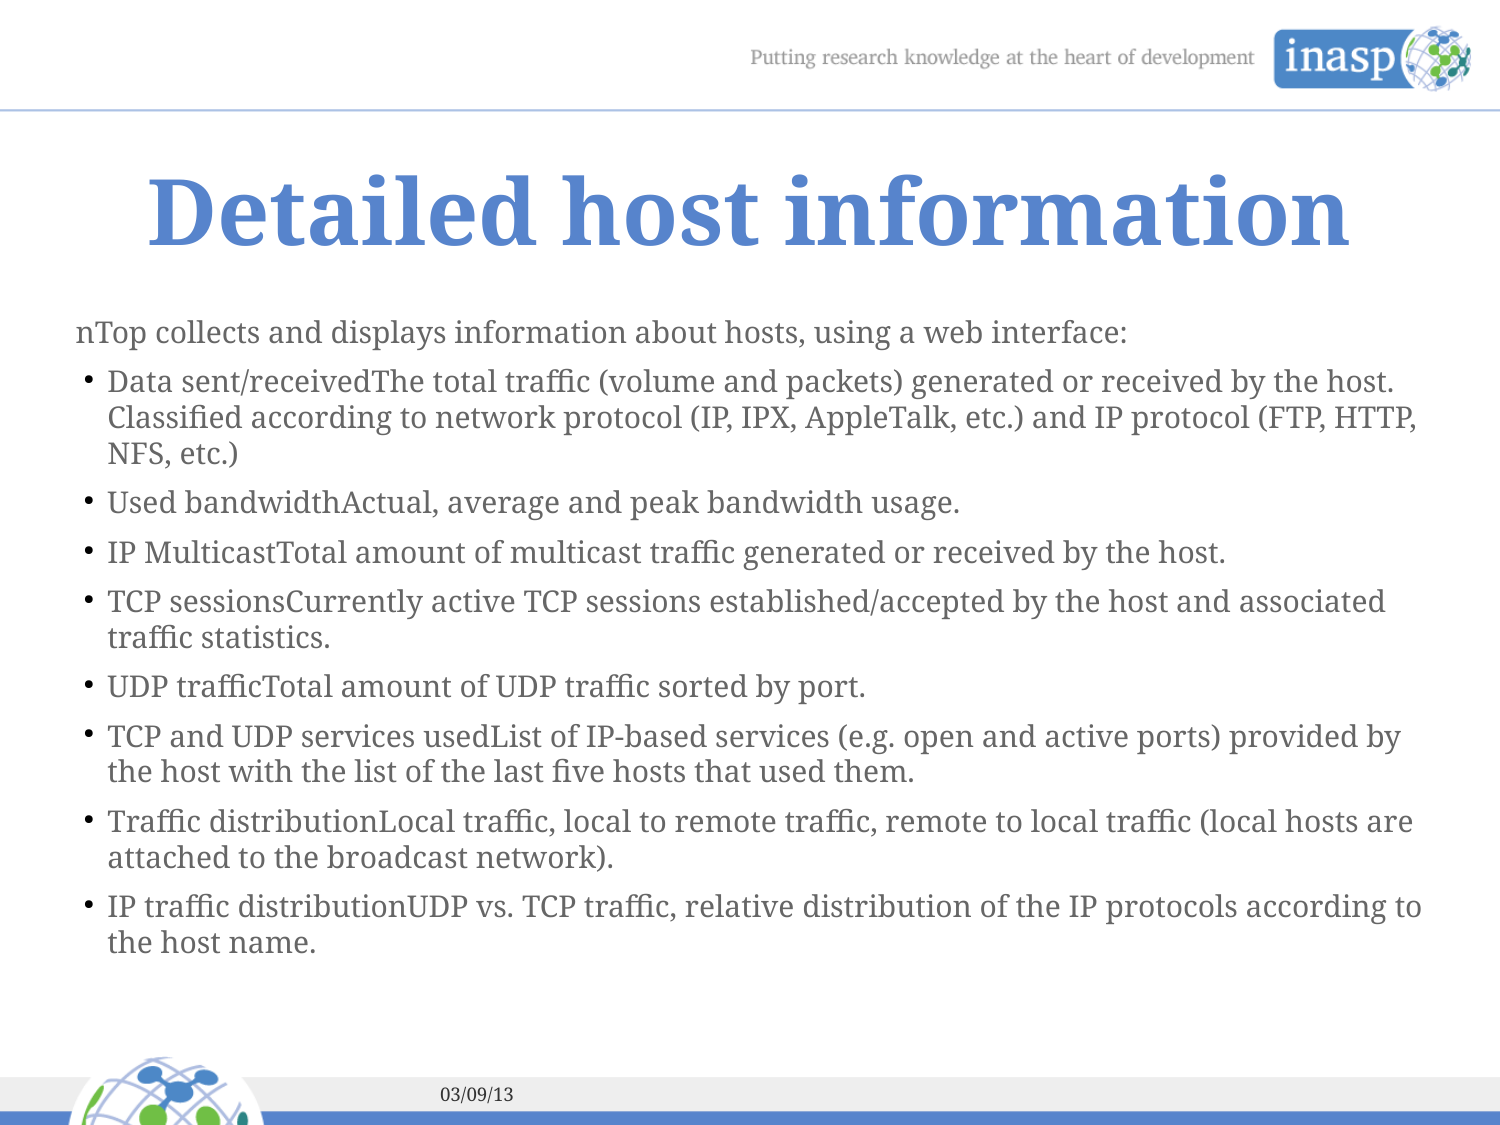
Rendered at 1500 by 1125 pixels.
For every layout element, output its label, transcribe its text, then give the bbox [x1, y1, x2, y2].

picture [0, 0, 1500, 1125]
list nTop collects and displays information about hosts, using a web interface: Data sent/receivedThe total traffic (volume and packets) generated or received by the host. Classified according to network protocol (IP, IPX, AppleTalk, etc.) and IP protocol (FTP, HTTP, NFS, etc.) Used bandwidthActual, average and peak bandwidth usage. IP MulticastTotal amount of multicast traffic generated or received by the host. TCP sessionsCurrently active TCP sessions established/accepted by the host and associated traffic statistics. UDP trafficTotal amount of UDP traffic sorted by port. TCP and UDP services usedList of IP-based services (e.g. open and active ports) provided by the host with the list of the last five hosts that used them. Traffic distributionLocal traffic, local to remote traffic, remote to local traffic (local hosts are attached to the broadcast network). IP traffic distributionUDP vs. TCP traffic, relative distribution of the IP protocols according to the host name. [75, 313, 1426, 967]
title Detailed host information [75, 129, 1426, 313]
